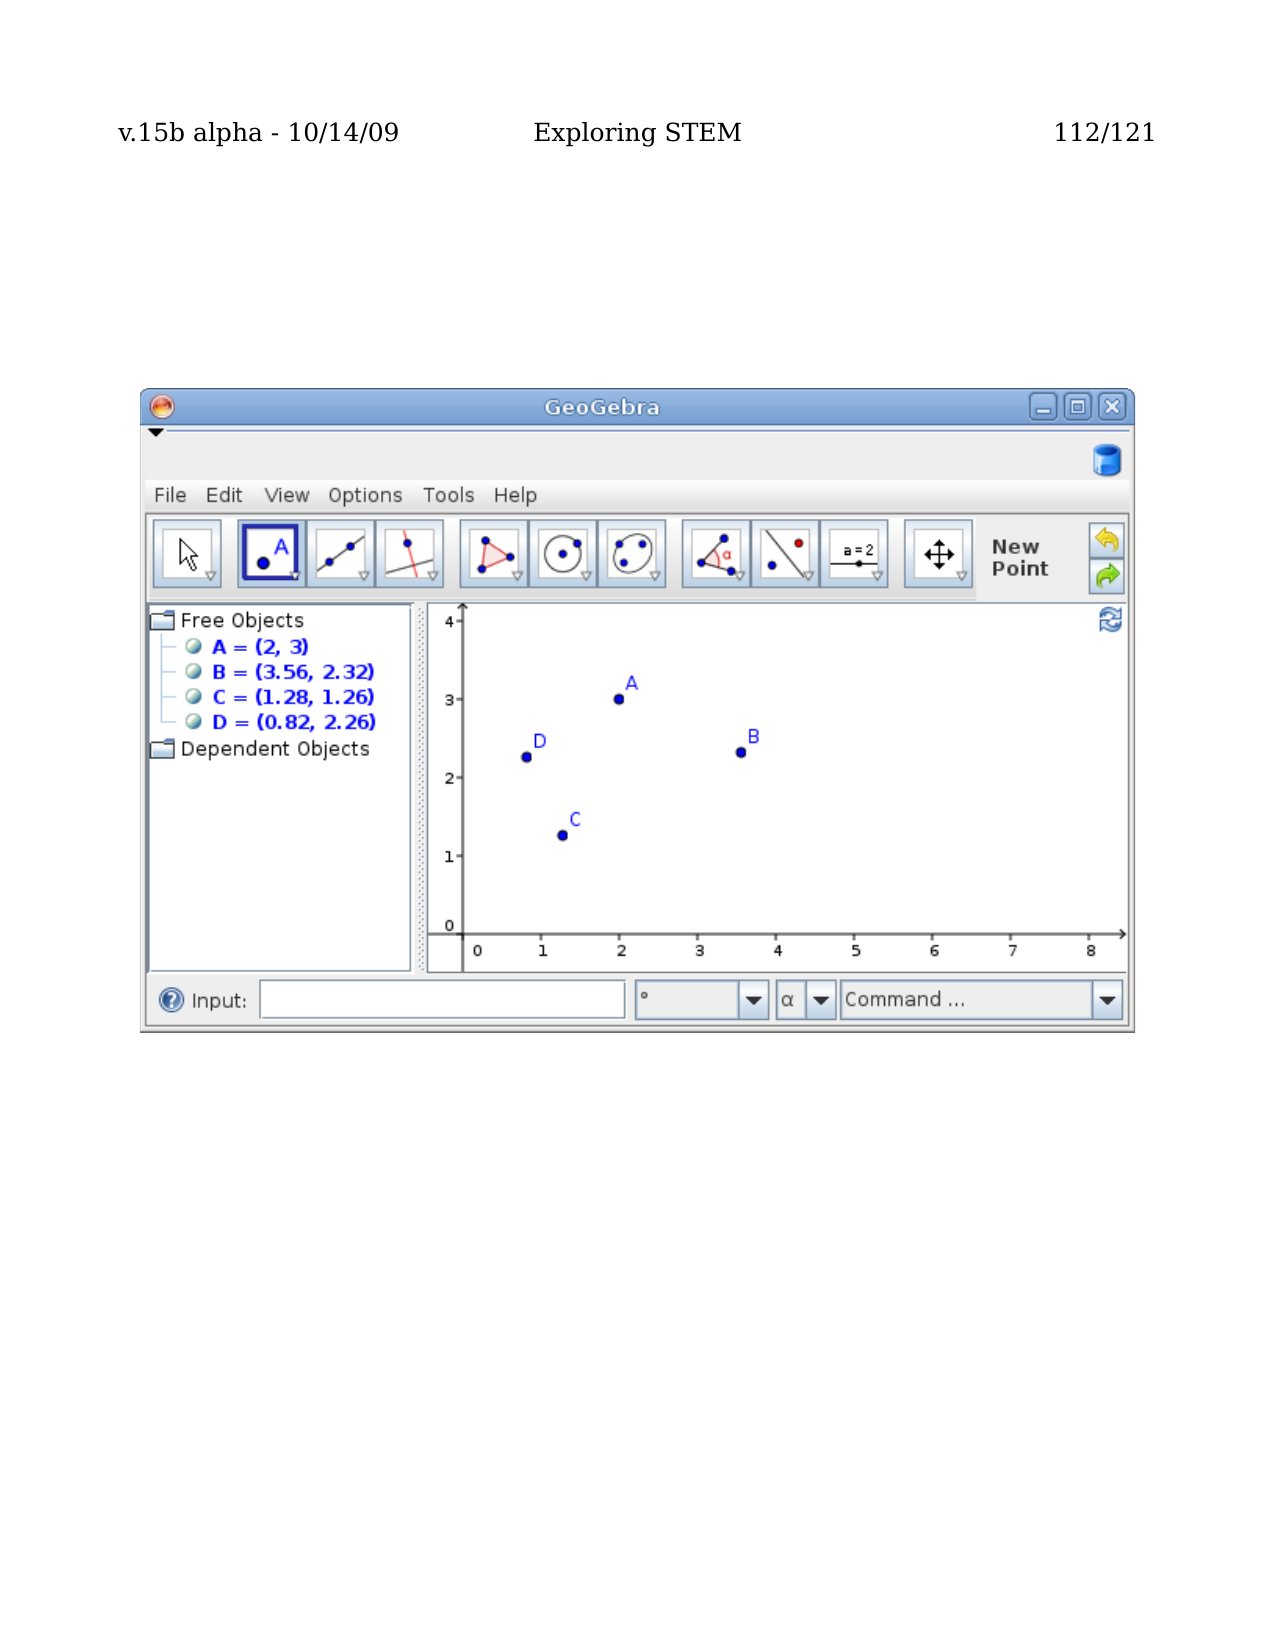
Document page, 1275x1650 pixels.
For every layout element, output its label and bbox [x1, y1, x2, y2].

picture [140, 388, 1136, 1033]
